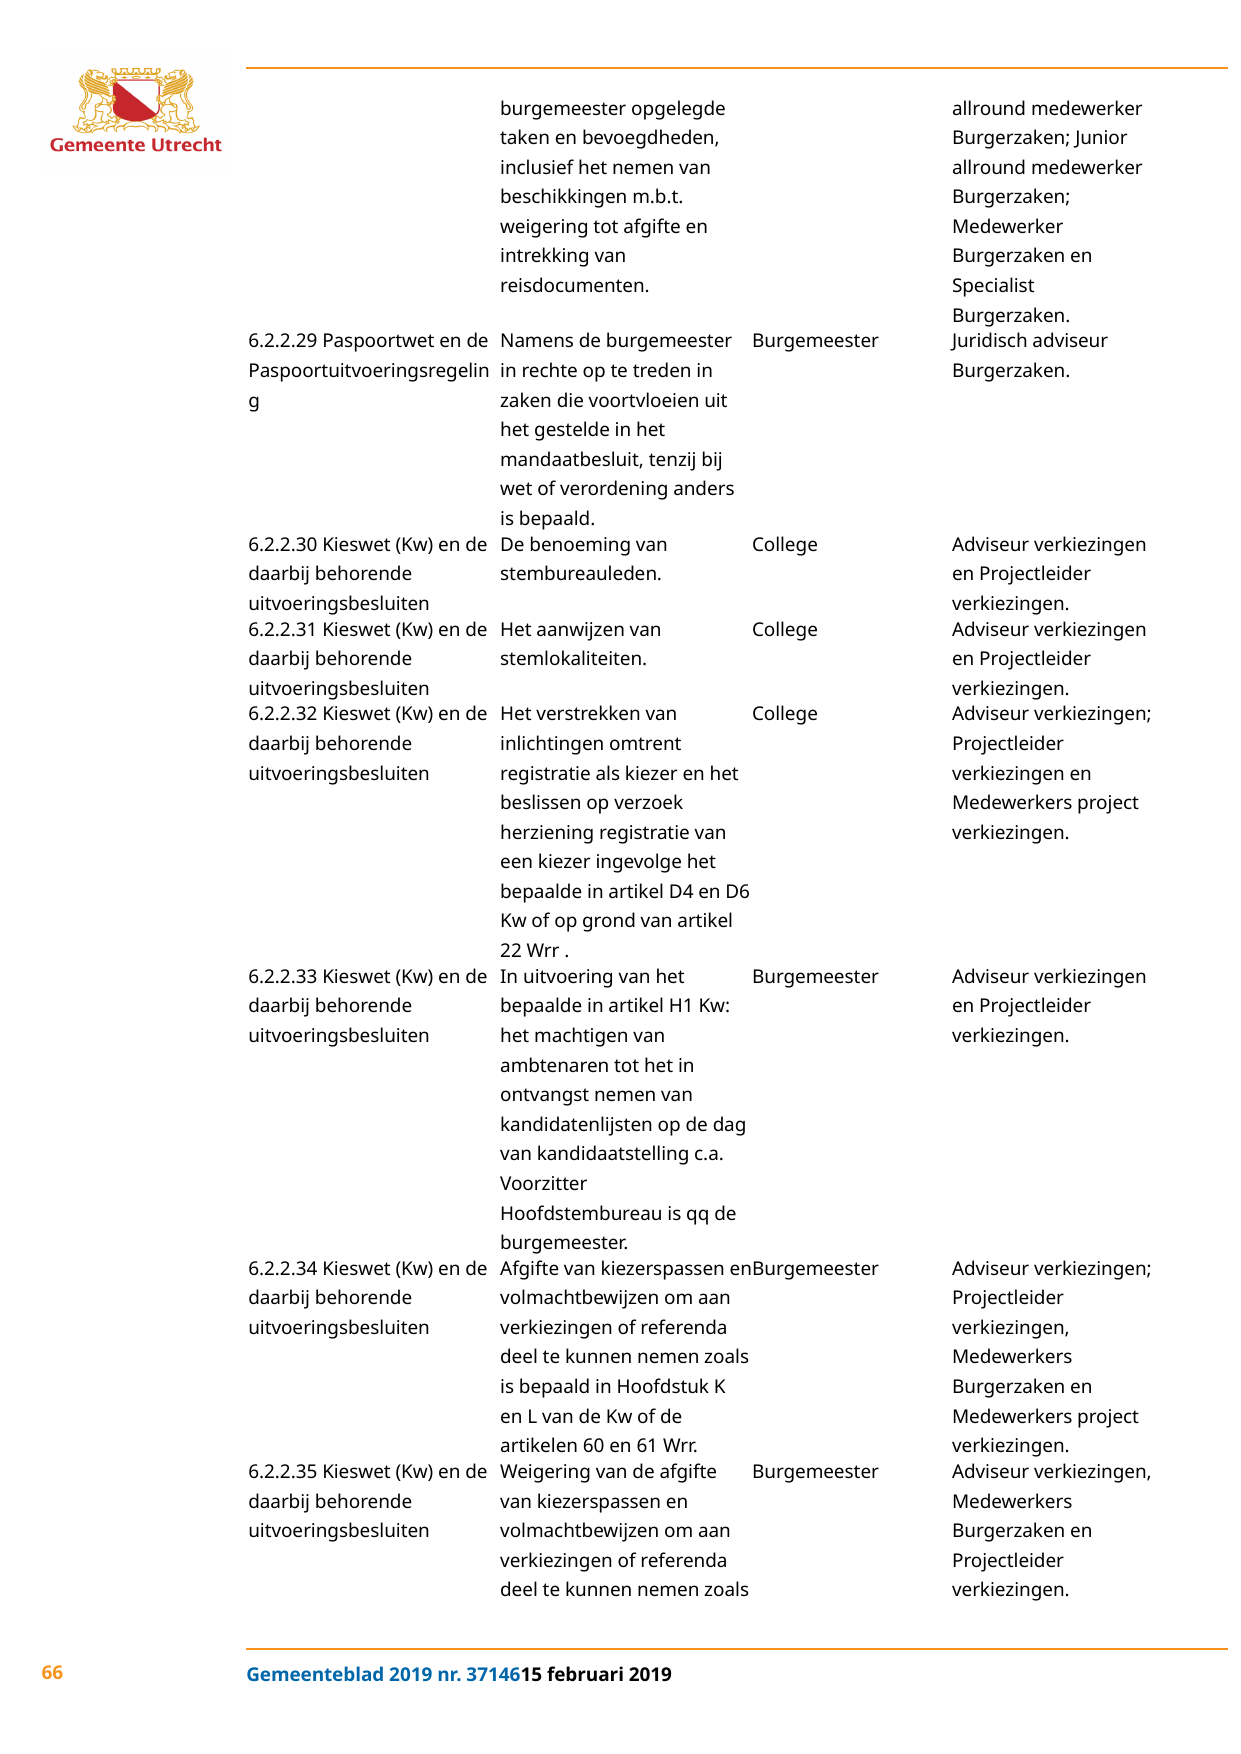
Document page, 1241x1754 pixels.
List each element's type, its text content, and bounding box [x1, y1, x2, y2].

table_cell Het verstrekken van inlichtingen omtrent registratie als kiezer en het beslissen op verzoek herziening registratie van een kiezer ingevolge het bepaalde in artikel D4 en D6 Kw of op grond van artikel 22 Wrr . [500, 701, 752, 963]
table_cell [248, 95, 500, 328]
table_cell 6.2.2.31 Kieswet (Kw) en de daarbij behorende uitvoeringsbesluiten [248, 616, 500, 701]
table_cell Burgemeester [752, 963, 952, 1255]
table_cell Adviseur verkiezingen en Projectleider verkiezingen. [952, 963, 1152, 1255]
table_cell College [752, 531, 952, 616]
table_cell 6.2.2.30 Kieswet (Kw) en de daarbij behorende uitvoeringsbesluiten [248, 531, 500, 616]
table_cell Het aanwijzen van stemlokaliteiten. [500, 616, 752, 701]
table_cell 6.2.2.34 Kieswet (Kw) en de daarbij behorende uitvoeringsbesluiten [248, 1255, 500, 1458]
table_cell 6.2.2.29 Paspoortwet en de Paspoortuitvoeringsregeling [248, 328, 500, 531]
table_cell 6.2.2.33 Kieswet (Kw) en de daarbij behorende uitvoeringsbesluiten [248, 963, 500, 1255]
table_cell Burgemeester [752, 1255, 952, 1458]
table_cell 6.2.2.35 Kieswet (Kw) en de daarbij behorende uitvoeringsbesluiten [248, 1458, 500, 1602]
table_cell burgemeester opgelegde taken en bevoegdheden, inclusief het nemen van beschikkingen m.b.t. weigering tot afgifte en intrekking van reisdocumenten. [500, 95, 752, 328]
table_cell Afgifte van kiezerspassen en volmachtbewijzen om aan verkiezingen of referenda deel te kunnen nemen zoals is bepaald in Hoofdstuk K en L van de Kw of de artikelen 60 en 61 Wrr. [500, 1255, 752, 1458]
table_cell Burgemeester [752, 1458, 952, 1602]
table_cell allround medewerker Burgerzaken; Junior allround medewerker Burgerzaken; Medewerker Burgerzaken en Specialist Burgerzaken. [952, 95, 1152, 328]
table_cell Adviseur verkiezingen; Projectleider verkiezingen, Medewerkers Burgerzaken en Medewerkers project verkiezingen. [952, 1255, 1152, 1458]
table_cell 6.2.2.32 Kieswet (Kw) en de daarbij behorende uitvoeringsbesluiten [248, 701, 500, 963]
table_cell Adviseur verkiezingen, Medewerkers Burgerzaken en Projectleider verkiezingen. [952, 1458, 1152, 1602]
table_cell De benoeming van stembureauleden. [500, 531, 752, 616]
table_cell Weigering van de afgifte van kiezerspassen en volmachtbewijzen om aan verkiezingen of referenda deel te kunnen nemen zoals [500, 1458, 752, 1602]
table_cell Adviseur verkiezingen en Projectleider verkiezingen. [952, 616, 1152, 701]
picture [41, 47, 231, 172]
table_cell Adviseur verkiezingen en Projectleider verkiezingen. [952, 531, 1152, 616]
table_cell In uitvoering van het bepaalde in artikel H1 Kw: het machtigen van ambtenaren tot het in ontvangst nemen van kandidatenlijsten op de dag van kandidaatstelling c.a. Voorzitter Hoofdstembureau is qq de burgemeester. [500, 963, 752, 1255]
table_cell College [752, 701, 952, 963]
table_cell Burgemeester [752, 328, 952, 531]
table_cell Juridisch adviseur Burgerzaken. [952, 328, 1152, 531]
table_cell Namens de burgemeester in rechte op te treden in zaken die voortvloeien uit het gestelde in het mandaatbesluit, tenzij bij wet of verordening anders is bepaald. [500, 328, 752, 531]
table_cell College [752, 616, 952, 701]
table_cell [752, 95, 952, 328]
table_cell Adviseur verkiezingen; Projectleider verkiezingen en Medewerkers project verkiezingen. [952, 701, 1152, 963]
